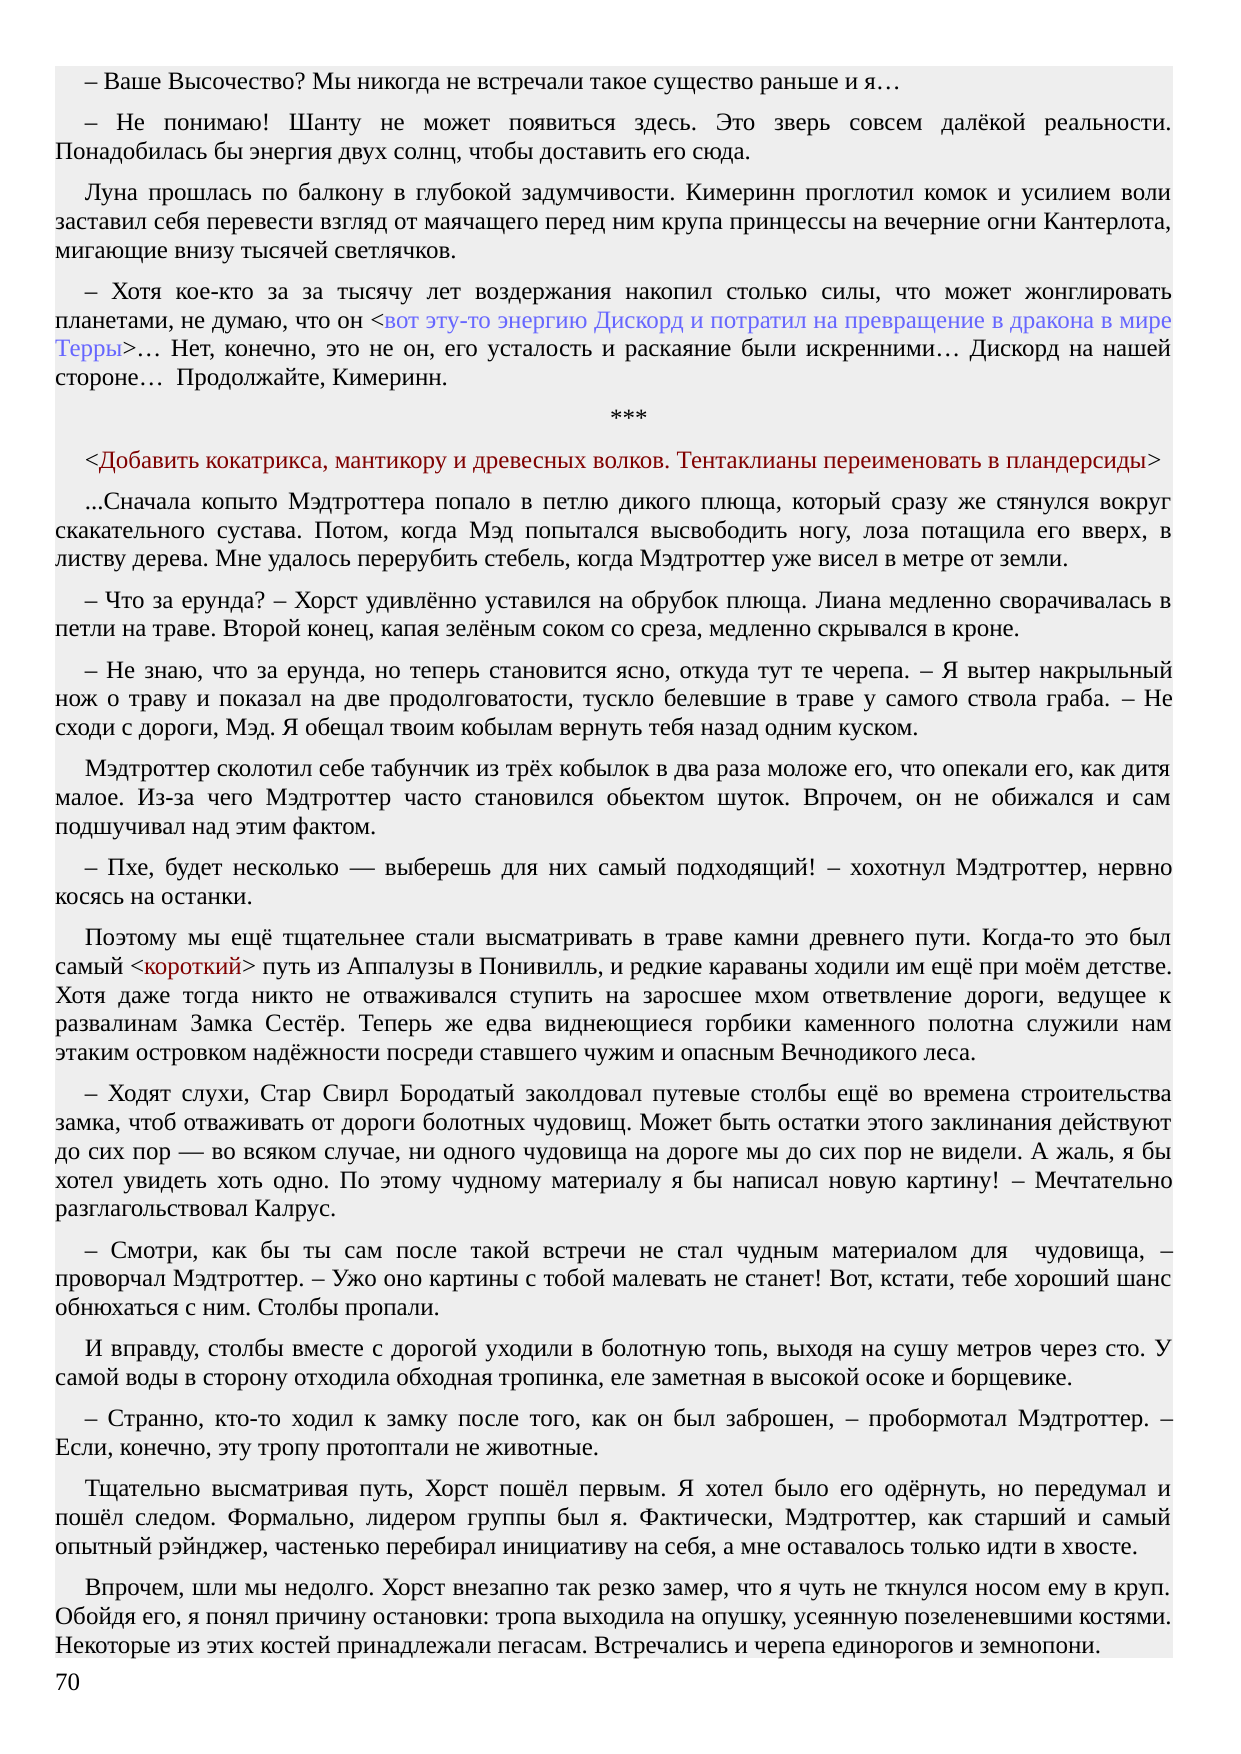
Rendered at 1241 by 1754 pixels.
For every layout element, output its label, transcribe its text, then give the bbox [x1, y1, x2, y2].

text Мэдтроттер сколотил себе табунчик из трёх кобылок в два раза моложе его, что опекали его, как дитя малое. Из-за чего Мэдтроттер часто становился обьектом шуток. Впрочем, он не обижался и сам подшучивал над этим фактом. [55, 753, 1173, 840]
text – Ваше Высочество? Мы никогда не встречали такое существо раньше и я… [55, 66, 1173, 95]
text – Не понимаю! Шанту не может появиться здесь. Это зверь совсем далёкой реальности. Понадобилась бы энергия двух солнц, чтобы доставить его сюда. [55, 107, 1173, 165]
text И вправду, столбы вместе с дорогой уходили в болотную топь, выходя на сушу метров через сто. У самой воды в сторону отходила обходная тропинка, еле заметная в высокой осоке и борщевике. [55, 1333, 1173, 1391]
text *** [55, 403, 1173, 432]
text Луна прошлась по балкону в глубокой задумчивости. Кимеринн проглотил комок и усилием воли заставил себя перевести взгляд от маячащего перед ним крупа принцессы на вечерние огни Кантерлота, мигающие внизу тысячей светлячков. [55, 177, 1173, 263]
text – Не знаю, что за ерунда, но теперь становится ясно, откуда тут те черепа. – Я вытер накрыльный нож о траву и показал на две продолговатости, тускло белевшие в траве у самого ствола граба. – Не сходи с дороги, Мэд. Я обещал твоим кобылам вернуть тебя назад одним куском. [55, 655, 1173, 741]
text ...Сначала копыто Мэдтроттера попало в петлю дикого плюща, который сразу же стянулся вокруг скакательного сустава. Потом, когда Мэд попытался высвободить ногу, лоза потащила его вверх, в листву дерева. Мне удалось перерубить стебель, когда Мэдтроттер уже висел в метре от земли. [55, 486, 1173, 572]
text – Смотри, как бы ты сам после такой встречи не стал чудным материалом для чудовища, – проворчал Мэдтроттер. – Ужо оно картины с тобой малевать не станет! Вот, кстати, тебе хороший шанс обнюхаться с ним. Столбы пропали. [55, 1235, 1173, 1321]
text Тщательно высматривая путь, Хорст пошёл первым. Я хотел было его одёрнуть, но передумал и пошёл следом. Формально, лидером группы был я. Фактически, Мэдтроттер, как старший и самый опытный рэйнджер, частенько перебирал инициативу на себя, а мне оставалось только идти в хвосте. [55, 1473, 1173, 1560]
text <Добавить кокатрикса, мантикору и древесных волков. Тентаклианы переименовать в пландерсиды> [55, 445, 1173, 473]
text – Хотя кое-кто за за тысячу лет воздержания накопил столько силы, что может жонглировать планетами, не думаю, что он <вот эту-то энергию Дискорд и потратил на превращение в дракона в мире Терры>… Нет, конечно, это не он, его усталость и раскаяние были искренними… Дискорд на нашей стороне… Продолжайте, Кимеринн. [55, 276, 1173, 391]
text Впрочем, шли мы недолго. Хорст внезапно так резко замер, что я чуть не ткнулся носом ему в круп. Обойдя его, я понял причину остановки: тропа выходила на опушку, усеянную позеленевшими костями. Некоторые из этих костей принадлежали пегасам. Встречались и черепа единорогов и земнопони. [55, 1572, 1173, 1658]
text Поэтому мы ещё тщательнее стали высматривать в траве камни древнего пути. Когда-то это был самый <короткий> путь из Аппалузы в Понивилль, и редкие караваны ходили им ещё при моём детстве. Хотя даже тогда никто не отваживался ступить на заросшее мхом ответвление дороги, ведущее к развалинам Замка Сестёр. Теперь же едва виднеющиеся горбики каменного полотна служили нам этаким островком надёжности посреди ставшего чужим и опасным Вечнодикого леса. [55, 922, 1173, 1066]
text – Пхе, будет несколько — выберешь для них самый подходящий! – хохотнул Мэдтроттер, нервно косясь на останки. [55, 852, 1173, 910]
text – Ходят слухи, Стар Cвирл Бородатый заколдовал путевые столбы ещё во времена строительства замка, чтоб отваживать от дороги болотных чудовищ. Может быть остатки этого заклинания действуют до сих пор — во всяком случае, ни одного чудовища на дороге мы до сих пор не видели. А жаль, я бы хотел увидеть хоть одно. По этому чудному материалу я бы написал новую картину! – Мечтательно разглагольствовал Калрус. [55, 1078, 1173, 1222]
text – Что за ерунда? – Хорст удивлённо уставился на обрубок плюща. Лиана медленно сворачивалась в петли на траве. Второй конец, капая зелёным соком со среза, медленно скрывался в кроне. [55, 585, 1173, 642]
text – Странно, кто-то ходил к замку после того, как он был заброшен, – пробормотал Мэдтроттер. – Если, конечно, эту тропу протоптали не животные. [55, 1403, 1173, 1461]
